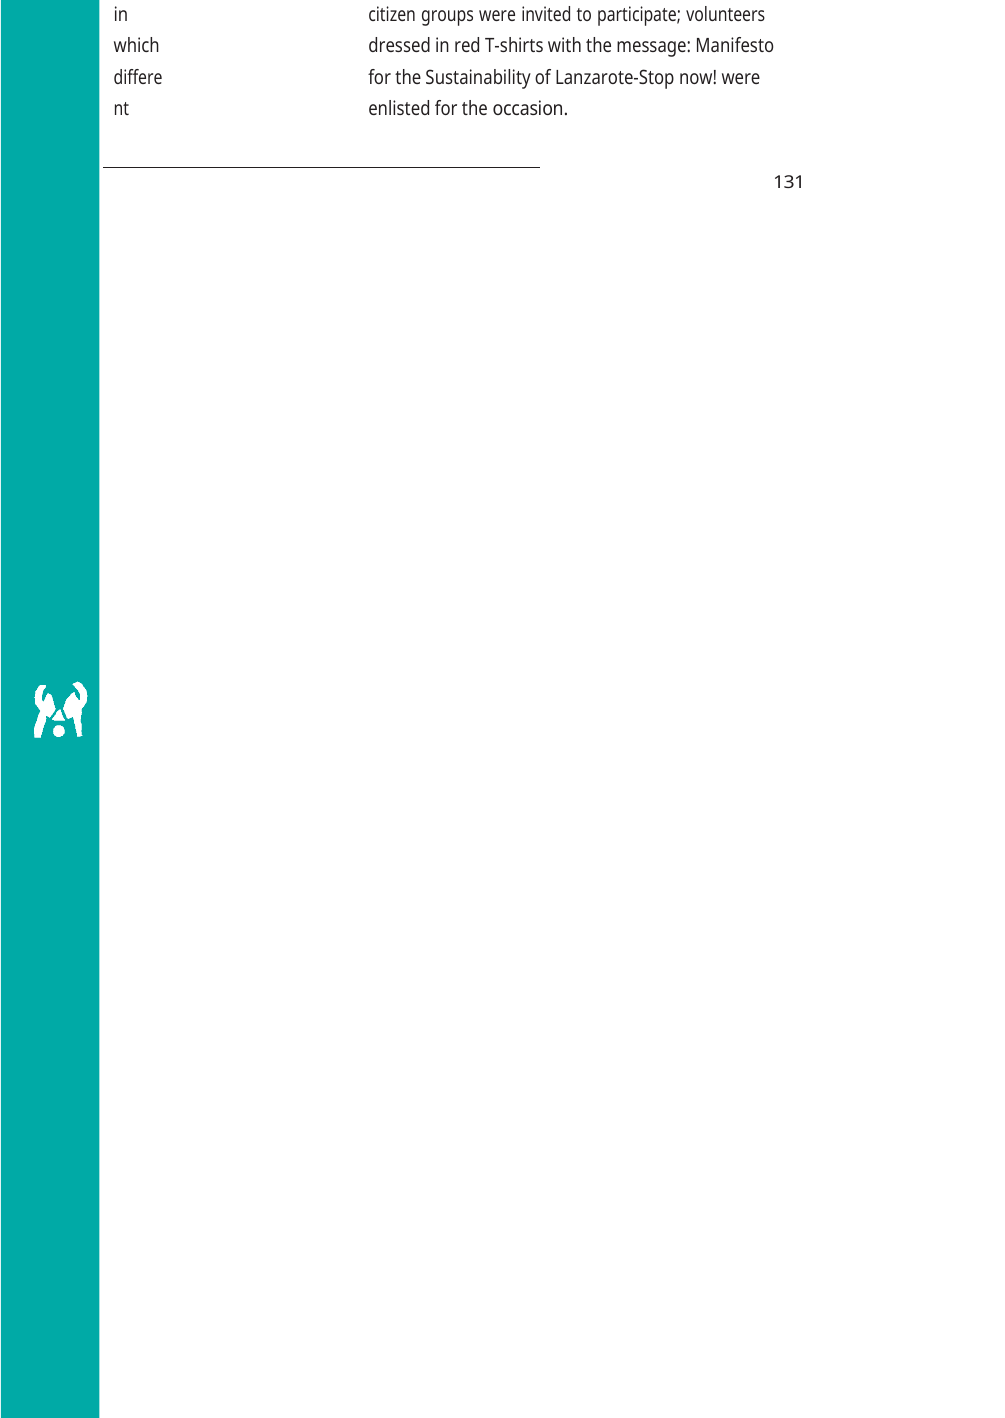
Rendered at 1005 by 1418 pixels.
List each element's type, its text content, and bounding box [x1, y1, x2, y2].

text 131 [103, 170, 806, 194]
text citizen groups were invited to participate; volunteers dressed in red T-shirts with the message: Manifesto for the Sustainability of Lanzarote-Stop now! were enlisted for the occasion. [368, 0, 790, 122]
text in which different [113, 0, 170, 122]
